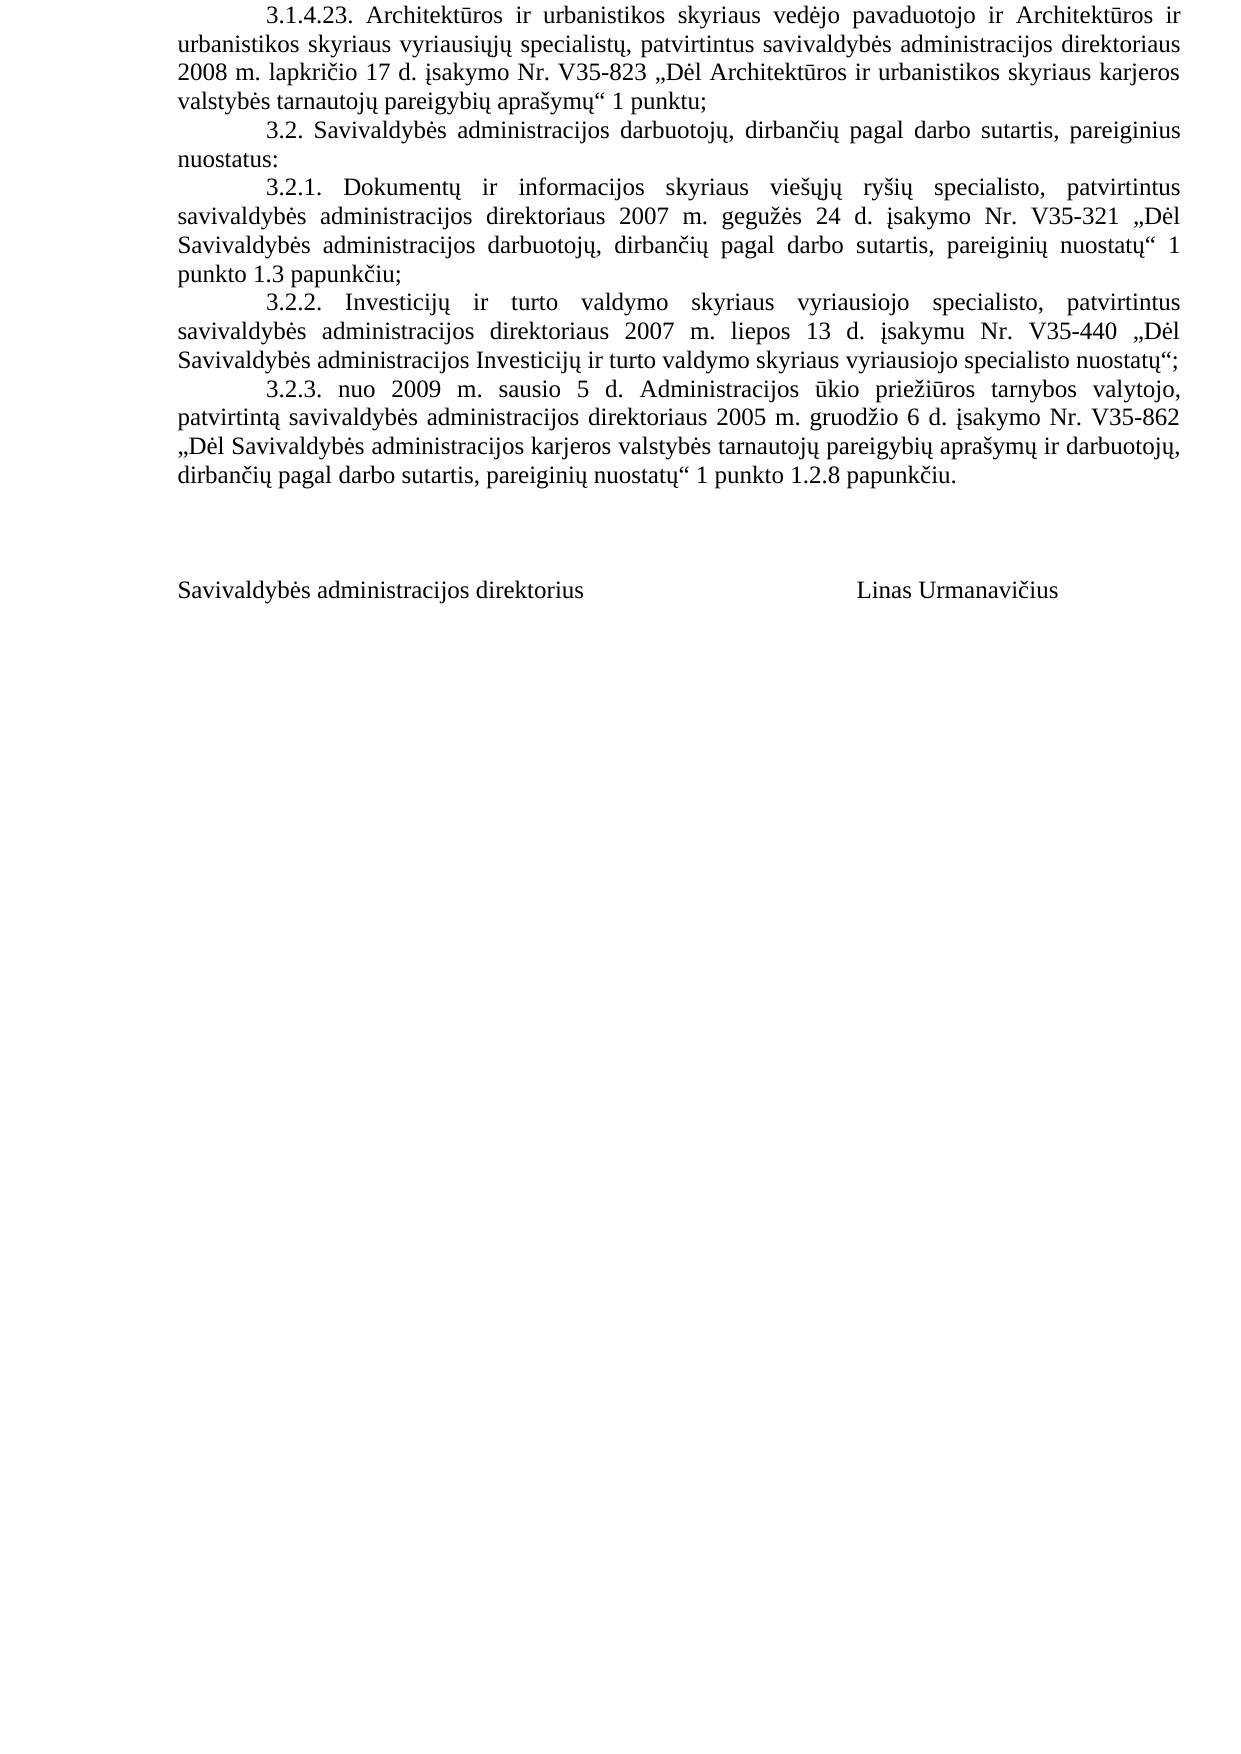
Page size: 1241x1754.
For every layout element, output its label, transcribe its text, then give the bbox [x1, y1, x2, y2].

text 3.1.4.23. Architektūros ir urbanistikos skyriaus vedėjo pavaduotojo ir Architektūros ir urbanistikos skyriaus vyriausiųjų specialistų, patvirtintus savivaldybės administracijos direktoriaus 2008 m. lapkričio 17 d. įsakymo Nr. V35-823 „Dėl Architektūros ir urbanistikos skyriaus karjeros valstybės tarnautojų pareigybių aprašymų“ 1 punktu; [177, 0, 1181, 115]
text 3.2.2. Investicijų ir turto valdymo skyriaus vyriausiojo specialisto, patvirtintus savivaldybės administracijos direktoriaus 2007 m. liepos 13 d. įsakymu Nr. V35-440 „Dėl Savivaldybės administracijos Investicijų ir turto valdymo skyriaus vyriausiojo specialisto nuostatų“; [177, 287, 1181, 374]
text 3.2.3. nuo 2009 m. sausio 5 d. Administracijos ūkio priežiūros tarnybos valytojo, patvirtintą savivaldybės administracijos direktoriaus 2005 m. gruodžio 6 d. įsakymo Nr. V35-862 „Dėl Savivaldybės administracijos karjeros valstybės tarnautojų pareigybių aprašymų ir darbuotojų, dirbančių pagal darbo sutartis, pareiginių nuostatų“ 1 punkto 1.2.8 papunkčiu. [177, 374, 1181, 489]
text 3.2. Savivaldybės administracijos darbuotojų, dirbančių pagal darbo sutartis, pareiginius nuostatus: [177, 115, 1181, 172]
text 3.2.1. Dokumentų ir informacijos skyriaus viešųjų ryšių specialisto, patvirtintus savivaldybės administracijos direktoriaus 2007 m. gegužės 24 d. įsakymo Nr. V35-321 „Dėl Savivaldybės administracijos darbuotojų, dirbančių pagal darbo sutartis, pareiginių nuostatų“ 1 punkto 1.3 papunkčiu; [177, 172, 1181, 287]
text Savivaldybės administracijos direktorius Linas Urmanavičius [177, 575, 1181, 604]
